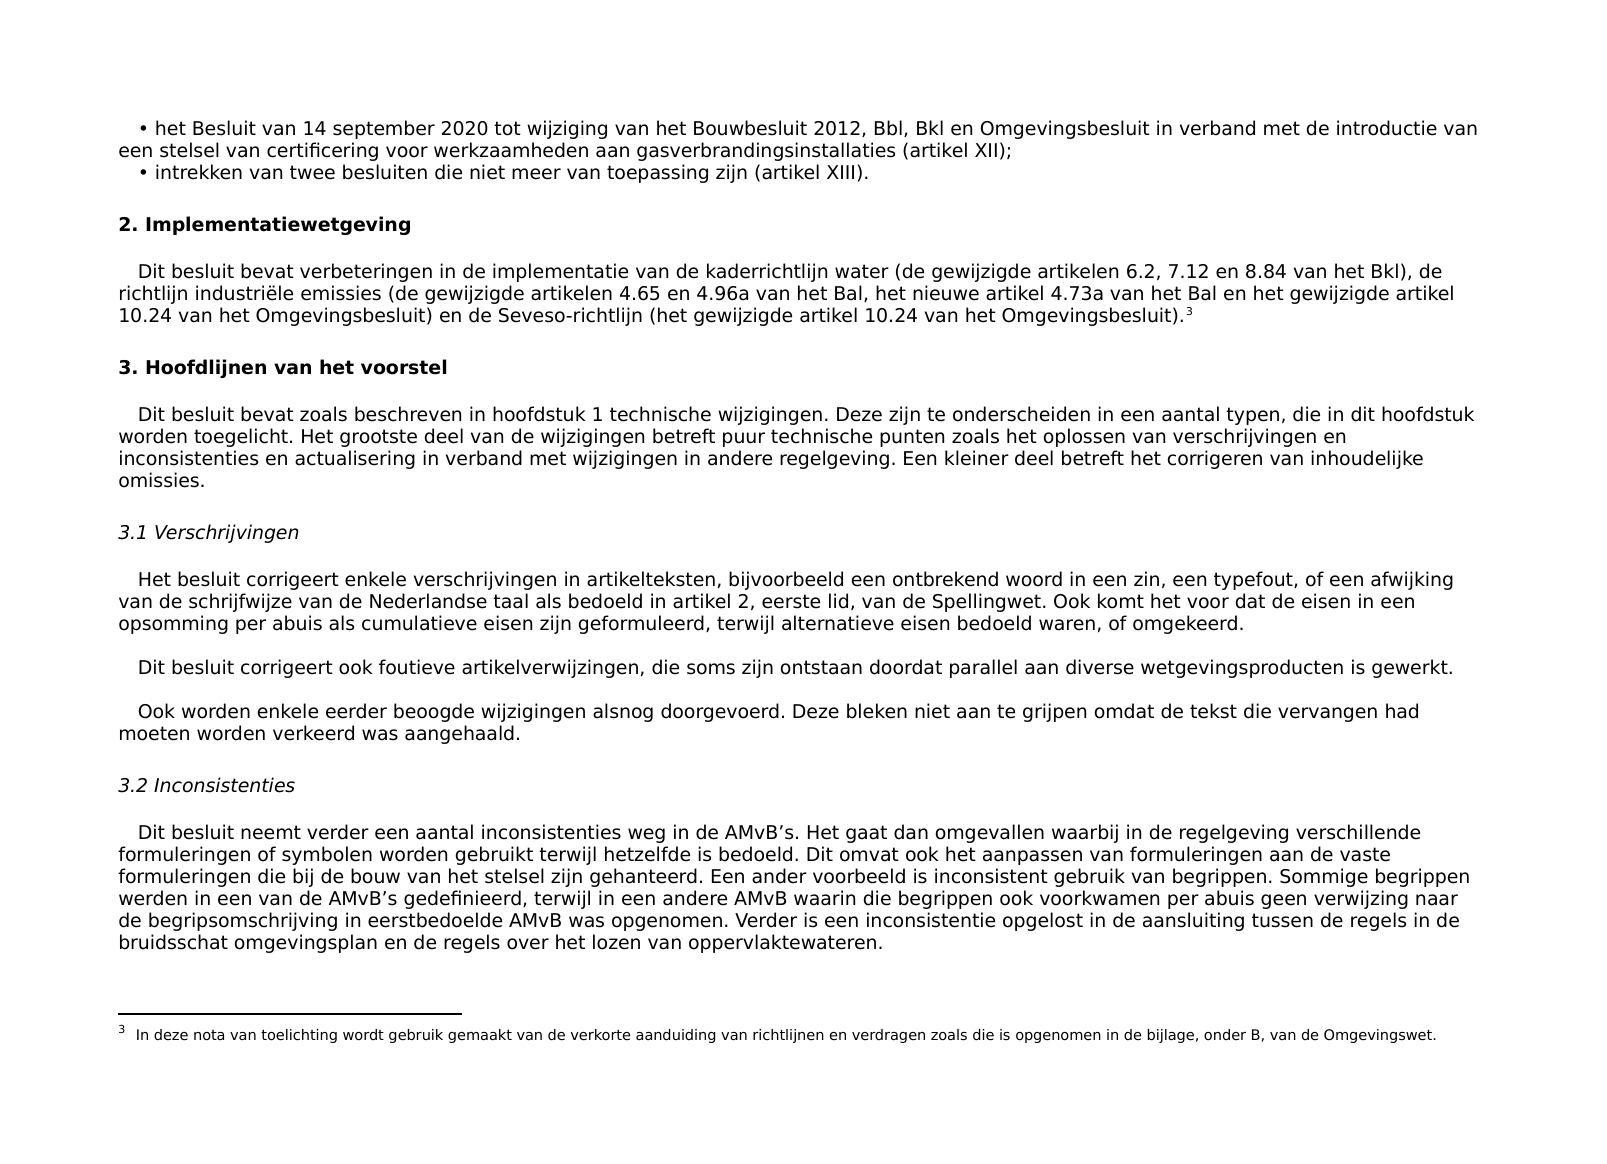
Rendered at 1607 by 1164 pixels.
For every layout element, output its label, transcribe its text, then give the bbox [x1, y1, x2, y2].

text In deze nota van toelichting wordt gebruik gemaakt van de verkorte aanduiding van richtlijnen en verdragen zoals die is opgenomen in de bijlage, onder B, van de Omgevingswet. [118, 1023, 1488, 1045]
text Ook worden enkele eerder beoogde wijzigingen alsnog doorgevoerd. Deze bleken niet aan te grijpen omdat de tekst die vervangen had moeten worden verkeerd was aangehaald. [118, 701, 1488, 745]
text Het besluit corrigeert enkele verschrijvingen in artikelteksten, bijvoorbeeld een ontbrekend woord in een zin, een typefout, of een afwijking van de schrijfwijze van de Nederlandse taal als bedoeld in artikel 2, eerste lid, van de Spellingwet. Ook komt het voor dat de eisen in een opsomming per abuis als cumulatieve eisen zijn geformuleerd, terwijl alternatieve eisen bedoeld waren, of omgekeerd. [118, 569, 1488, 635]
subtitle 3.1 Verschrijvingen [118, 522, 1488, 544]
text Dit besluit neemt verder een aantal inconsistenties weg in de AMvB’s. Het gaat dan omgevallen waarbij in de regelgeving verschillende formuleringen of symbolen worden gebruikt terwijl hetzelfde is bedoeld. Dit omvat ook het aanpassen van formuleringen aan de vaste formuleringen die bij de bouw van het stelsel zijn gehanteerd. Een ander voorbeeld is inconsistent gebruik van begrippen. Sommige begrippen werden in een van de AMvB’s gedefinieerd, terwijl in een andere AMvB waarin die begrippen ook voorkwamen per abuis geen verwijzing naar de begripsomschrijving in eerstbedoelde AMvB was opgenomen. Verder is een inconsistentie opgelost in de aansluiting tussen de regels in de bruidsschat omgevingsplan en de regels over het lozen van oppervlaktewateren. [118, 822, 1488, 954]
subtitle 3.2 Inconsistenties [118, 775, 1488, 797]
subtitle 2. Implementatiewetgeving [118, 214, 1488, 236]
subtitle 3. Hoofdlijnen van het voorstel [118, 357, 1488, 379]
text Dit besluit corrigeert ook foutieve artikelverwijzingen, die soms zijn ontstaan doordat parallel aan diverse wetgevingsproducten is gewerkt. [118, 657, 1488, 679]
text Dit besluit bevat zoals beschreven in hoofdstuk 1 technische wijzigingen. Deze zijn te onderscheiden in een aantal typen, die in dit hoofdstuk worden toegelicht. Het grootste deel van de wijzigingen betreft puur technische punten zoals het oplossen van verschrijvingen en inconsistenties en actualisering in verband met wijzigingen in andere regelgeving. Een kleiner deel betreft het corrigeren van inhoudelijke omissies. [118, 404, 1488, 492]
text • intrekken van twee besluiten die niet meer van toepassing zijn (artikel XIII). [118, 162, 1488, 184]
text • het Besluit van 14 september 2020 tot wijziging van het Bouwbesluit 2012, Bbl, Bkl en Omgevingsbesluit in verband met de introductie van een stelsel van certificering voor werkzaamheden aan gasverbrandingsinstallaties (artikel XII); [118, 118, 1488, 162]
text Dit besluit bevat verbeteringen in de implementatie van de kaderrichtlijn water (de gewijzigde artikelen 6.2, 7.12 en 8.84 van het Bkl), de richtlijn industriële emissies (de gewijzigde artikelen 4.65 en 4.96a van het Bal, het nieuwe artikel 4.73a van het Bal en het gewijzigde artikel 10.24 van het Omgevingsbesluit) en de Seveso-richtlijn (het gewijzigde artikel 10.24 van het Omgevingsbesluit). [118, 261, 1488, 327]
